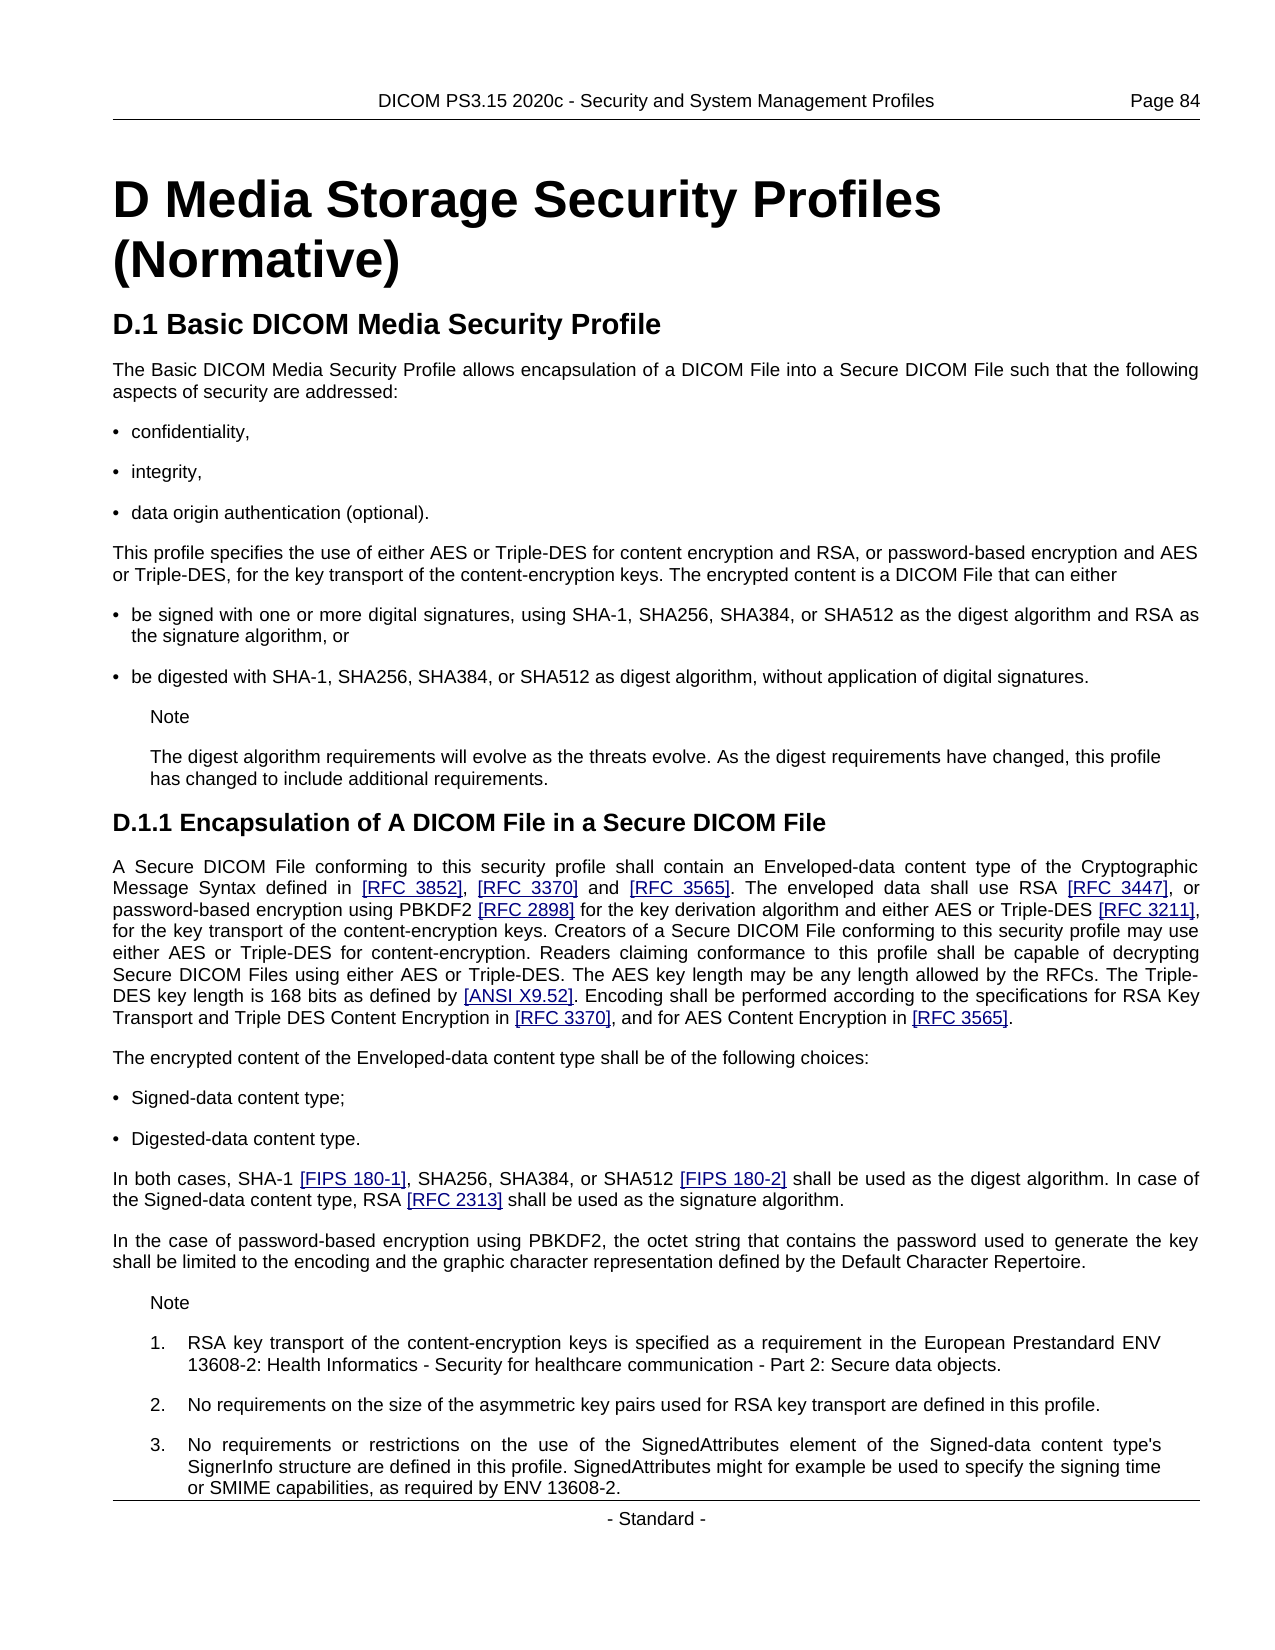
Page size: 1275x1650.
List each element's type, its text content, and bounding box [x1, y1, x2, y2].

text • be signed with one or more digital signatures, using SHA-1, SHA256, SHA384, or SHA512 as the digest algorithm and RSA as the signature algorithm, or [112, 604, 1200, 647]
text D.1.1 Encapsulation of A DICOM File in a Secure DICOM File [112, 808, 1200, 837]
text 2. No requirements on the size of the asymmetric key pairs used for RSA key transport are defined in this profile. [150, 1394, 1162, 1415]
text • Digested-data content type. [112, 1127, 1200, 1149]
text • integrity, [112, 461, 1200, 483]
text In both cases, SHA-1 [FIPS 180-1], SHA256, SHA384, or SHA512 [FIPS 180-2] shall be used as the digest algorithm. In case of the Signed-data content type, RSA [RFC 2313] shall be used as the signature algorithm. [112, 1168, 1200, 1211]
text 1. RSA key transport of the content-encryption keys is specified as a requirement in the European Prestandard ENV 13608-2: Health Informatics - Security for healthcare communication - Part 2: Secure data objects. [150, 1332, 1162, 1375]
text 3. No requirements or restrictions on the use of the SignedAttributes element of the Signed-data content type's SignerInfo structure are defined in this profile. SignedAttributes might for example be used to specify the signing time or SMIME capabilities, as required by ENV 13608-2. [150, 1434, 1162, 1499]
text • Signed-data content type; [112, 1087, 1200, 1109]
text The digest algorithm requirements will evolve as the threats evolve. As the digest requirements have changed, this profile has changed to include additional requirements. [150, 746, 1162, 789]
text This profile specifies the use of either AES or Triple-DES for content encryption and RSA, or password-based encryption and AES or Triple-DES, for the key transport of the content-encryption keys. The encrypted content is a DICOM File that can either [112, 542, 1200, 585]
text D Media Storage Security Profiles (Normative) [112, 169, 1200, 288]
text Note [150, 1291, 1162, 1313]
text • confidentiality, [112, 421, 1200, 442]
text The encrypted content of the Enveloped-data content type shall be of the following choices: [112, 1047, 1200, 1068]
text • data origin authentication (optional). [112, 501, 1200, 523]
text D.1 Basic DICOM Media Security Profile [112, 307, 1200, 340]
text The Basic DICOM Media Security Profile allows encapsulation of a DICOM File into a Secure DICOM File such that the following aspects of security are addressed: [112, 359, 1200, 402]
text A Secure DICOM File conforming to this security profile shall contain an Enveloped-data content type of the Cryptographic Message Syntax defined in [RFC 3852], [RFC 3370] and [RFC 3565]. The enveloped data shall use RSA [RFC 3447], or password-based encryption using PBKDF2 [RFC 2898] for the key derivation algorithm and either AES or Triple-DES [RFC 3211], for the key transport of the content-encryption keys. Creators of a Secure DICOM File conforming to this security profile may use either AES or Triple-DES for content-encryption. Readers claiming conformance to this profile shall be capable of decrypting Secure DICOM Files using either AES or Triple-DES. The AES key length may be any length allowed by the RFCs. The Triple-DES key length is 168 bits as defined by [ANSI X9.52]. Encoding shall be performed according to the specifications for RSA Key Transport and Triple DES Content Encryption in [RFC 3370], and for AES Content Encryption in [RFC 3565]. [112, 856, 1200, 1028]
text In the case of password-based encryption using PBKDF2, the octet string that contains the password used to generate the key shall be limited to the encoding and the graphic character representation defined by the Default Character Repertoire. [112, 1229, 1200, 1273]
text • be digested with SHA-1, SHA256, SHA384, or SHA512 as digest algorithm, without application of digital signatures. [112, 666, 1200, 687]
text Note [150, 706, 1162, 727]
